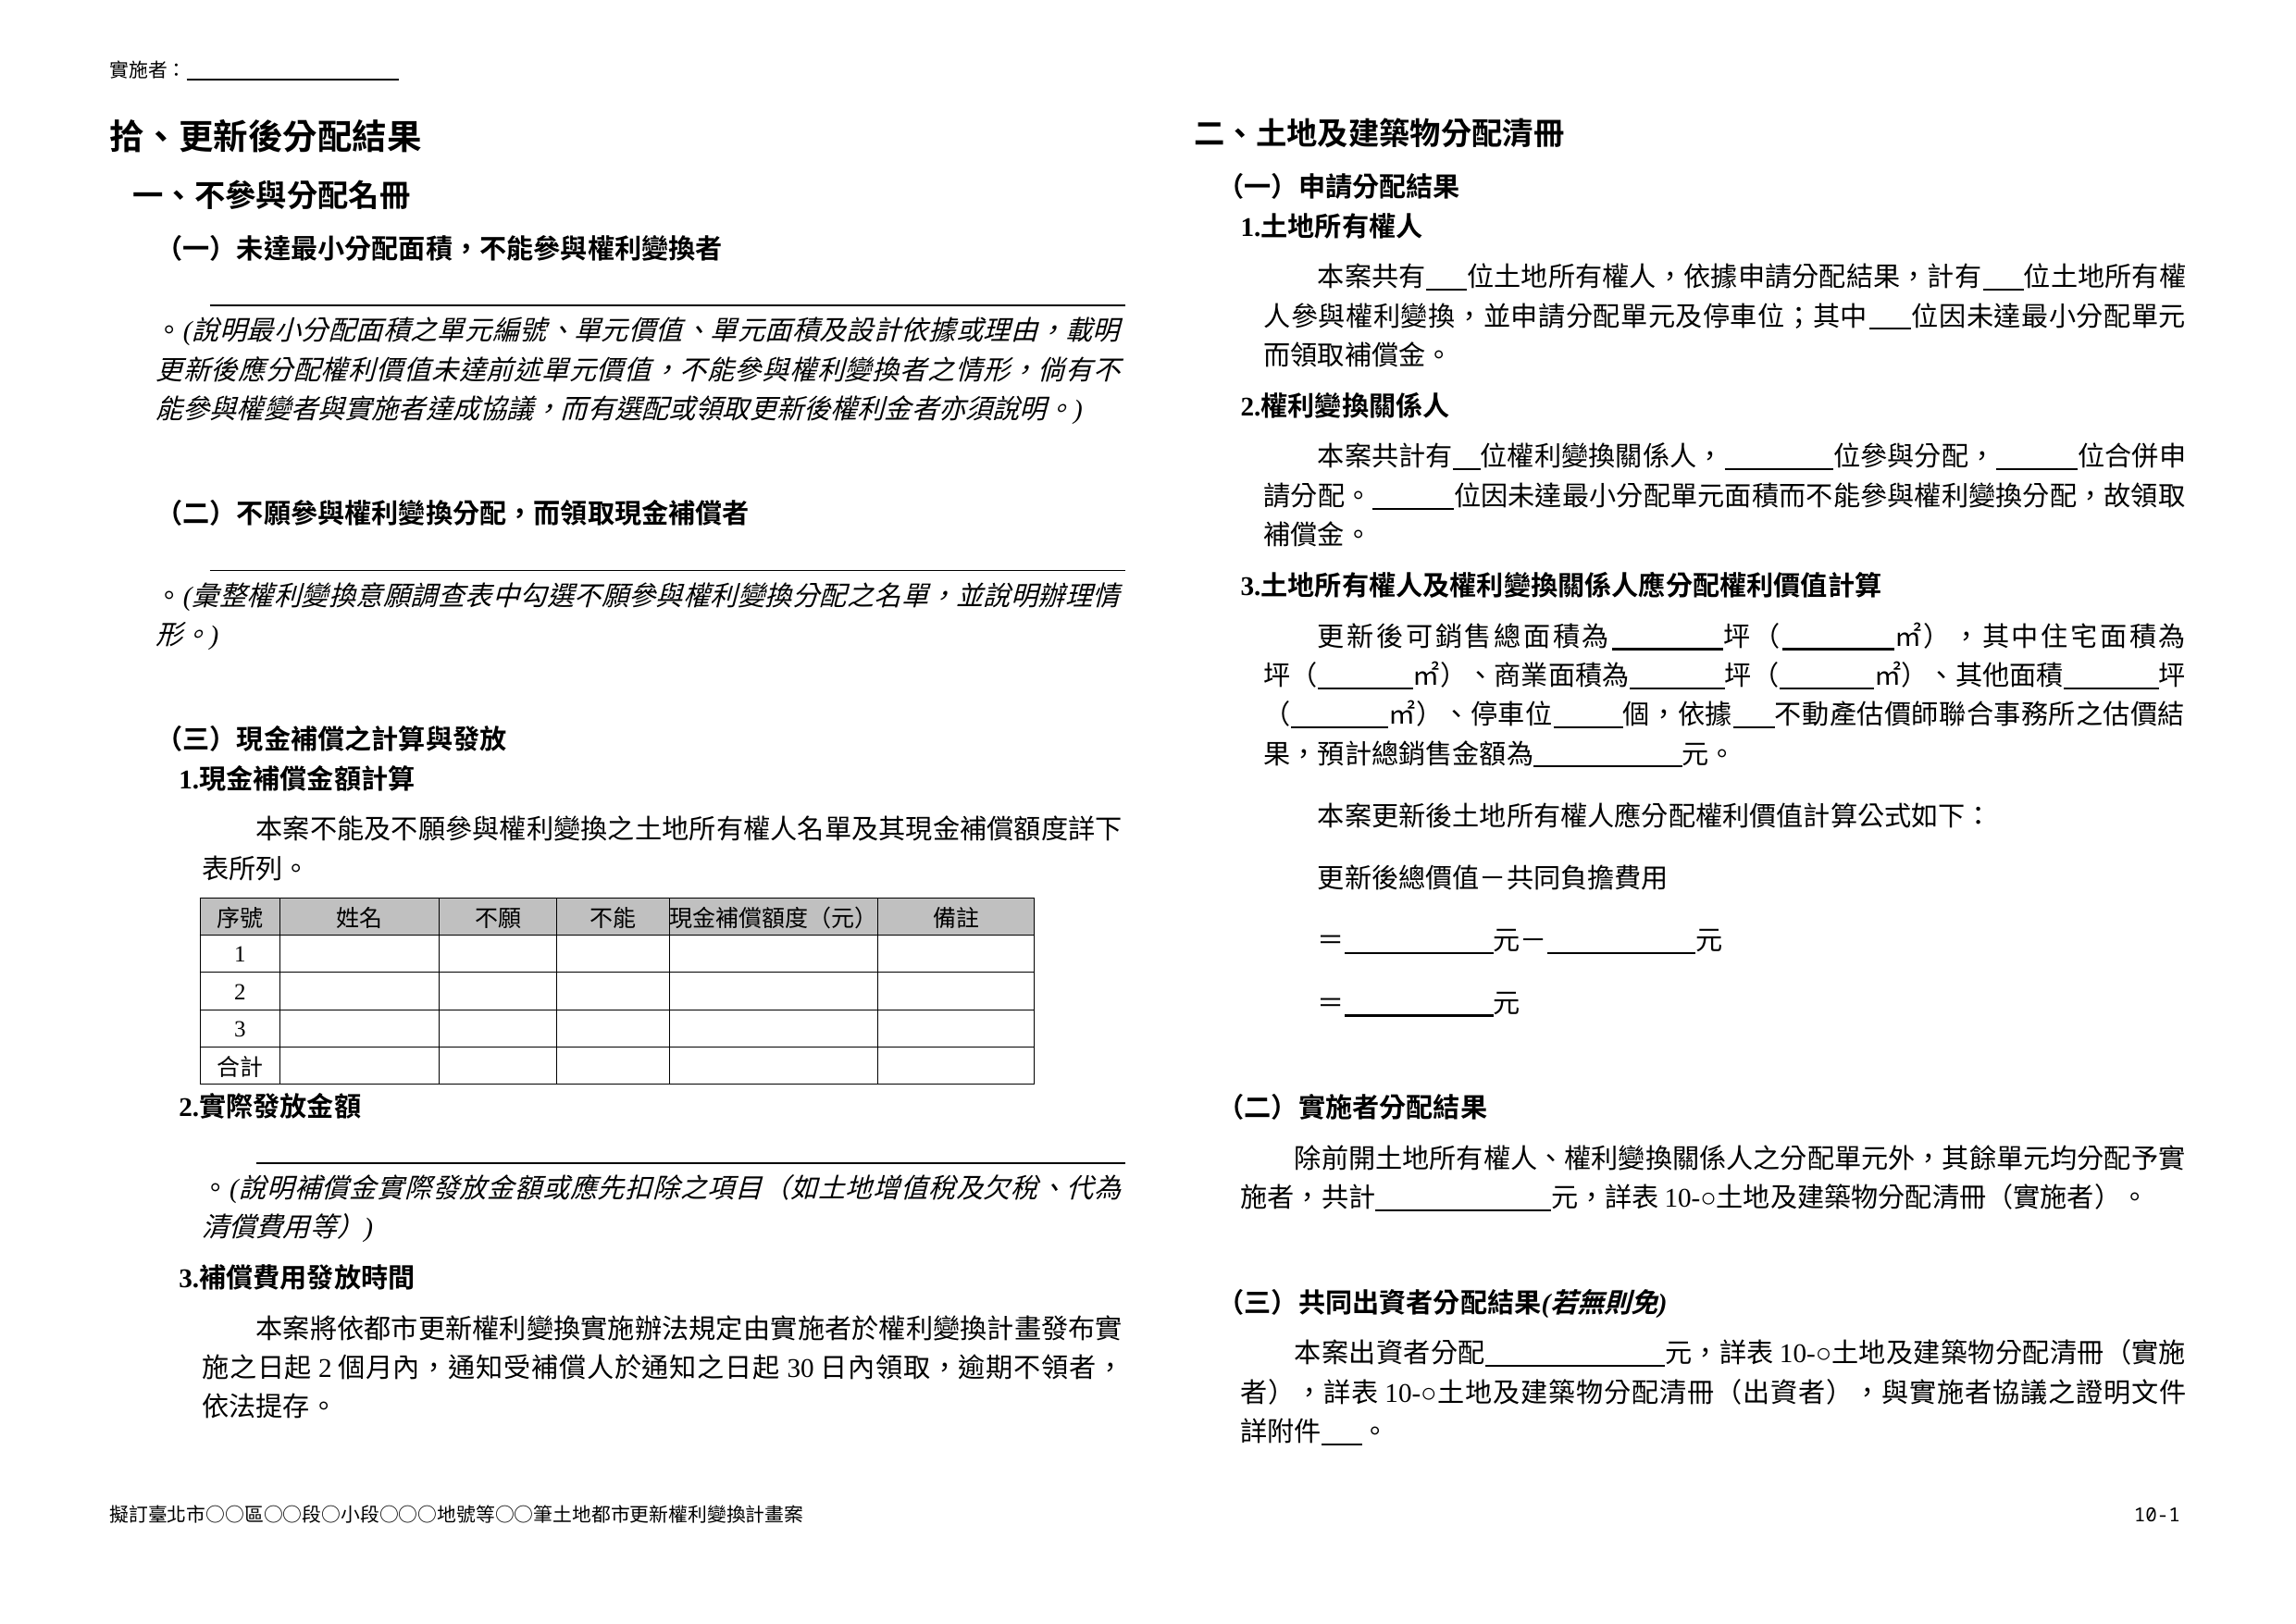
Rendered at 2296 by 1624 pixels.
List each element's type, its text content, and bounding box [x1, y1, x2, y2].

table_cell [557, 1010, 669, 1047]
table_cell [878, 936, 1034, 972]
text 1.土地所有權人 [1240, 205, 2186, 243]
subtitle 拾、更新後分配結果 [109, 109, 1124, 159]
text 除前開土地所有權人、權利變換關係人之分配單元外，其餘單元均分配予實施者，共計 元，詳表10-○土地及建築物分配清冊（實施者）。 [1240, 1136, 2186, 1215]
text 本案更新後土地所有權人應分配權利價值計算公式如下： [1263, 794, 2186, 834]
text 本案共計有 位權利變換關係人， 位參與分配， 位合併申請分配。 位因未達最小分配單元面積而不能參與權利變換分配，故領取補償金。 [1263, 435, 2186, 552]
table_cell [557, 936, 669, 972]
table_header 現金補償額度（元） [670, 899, 877, 935]
text 本案共有 位土地所有權人，依據申請分配結果，計有 位土地所有權人參與權利變換，並申請分配單元及停車位；其中 位因未達最小分配單元而領取補償金。 [1263, 255, 2186, 373]
table_cell [280, 973, 439, 1010]
table_cell 1 [201, 936, 279, 972]
table_header 序號 [201, 899, 279, 935]
table_header 姓名 [280, 899, 439, 935]
text 更新後總價值－共同負擔費用 [1263, 857, 2186, 896]
text ＝ 元 [1263, 981, 2186, 1021]
table_cell [557, 1048, 669, 1084]
table_header 不能 [557, 899, 669, 935]
text 2.實際發放金額 [179, 1085, 1124, 1123]
table_cell [670, 1010, 877, 1047]
table_cell [878, 1010, 1034, 1047]
text （二）實施者分配結果 [1217, 1086, 2186, 1125]
table_cell 3 [201, 1010, 279, 1047]
table_cell 合計 [201, 1048, 279, 1084]
table_header 備註 [878, 899, 1034, 935]
text 3.補償費用發放時間 [179, 1256, 1124, 1295]
text 1.現金補償金額計算 [179, 757, 1124, 796]
text 。(說明補償金實際發放金額或應先扣除之項目（如土地增值稅及欠稅、代為清償費用等）) [202, 1135, 1124, 1245]
text 。(說明最小分配面積之單元編號、單元價值、單元面積及設計依據或理由，載明更新後應分配權利價值未達前述單元價值，不能參與權利變換者之情形，倘有不能參與權變者與實施者達成協議，而有選配或領取更新後權利金者亦須說明。) [155, 278, 1124, 427]
text （一）未達最小分配面積，不能參與權利變換者 [155, 228, 1124, 267]
table_cell [670, 973, 877, 1010]
text 一、不參與分配名冊 [132, 171, 1124, 216]
text 。(彙整權利變換意願調查表中勾選不願參與權利變換分配之名單，並說明辦理情形。) [155, 543, 1124, 652]
text 二、土地及建築物分配清冊 [1194, 109, 2186, 154]
table_cell [280, 1048, 439, 1084]
table_cell [670, 936, 877, 972]
text 3.土地所有權人及權利變換關係人應分配權利價值計算 [1240, 564, 2186, 603]
text 2.權利變換關係人 [1240, 384, 2186, 424]
table_cell [280, 936, 439, 972]
table_cell [557, 973, 669, 1010]
text （一）申請分配結果 [1217, 166, 2186, 205]
text （二）不願參與權利變換分配，而領取現金補償者 [155, 492, 1124, 531]
table_cell [670, 1048, 877, 1084]
table_cell [280, 1010, 439, 1047]
text 更新後可銷售總面積為 坪（ ㎡），其中住宅面積為 坪（ ㎡）、商業面積為 坪（ ㎡）、其他面積 坪（ ㎡）、停車位 個，依據 不動產估價師聯合事務所之估價結果，預計總銷售金額為 元。 [1263, 614, 2186, 771]
text 本案出資者分配 元，詳表10-○土地及建築物分配清冊（實施者），詳表10-○土地及建築物分配清冊（出資者），與實施者協議之證明文件詳附件 。 [1240, 1332, 2186, 1449]
table_cell [440, 936, 556, 972]
text 本案將依都市更新權利變換實施辦法規定由實施者於權利變換計畫發布實施之日起2個月內，通知受補償人於通知之日起30日內領取，逾期不領者，依法提存。 [202, 1307, 1124, 1424]
table_cell [878, 973, 1034, 1010]
text 本案不能及不願參與權利變換之土地所有權人名單及其現金補償額度詳下表所列。 [202, 808, 1124, 886]
table_cell 2 [201, 973, 279, 1010]
text （三）共同出資者分配結果(若無則免) [1217, 1281, 2186, 1320]
text ＝ 元－ 元 [1263, 919, 2186, 958]
table_cell [878, 1048, 1034, 1084]
text （三）現金補償之計算與發放 [155, 718, 1124, 757]
table_cell [440, 1010, 556, 1047]
table_header 不願 [440, 899, 556, 935]
table_cell [440, 973, 556, 1010]
table_cell [440, 1048, 556, 1084]
